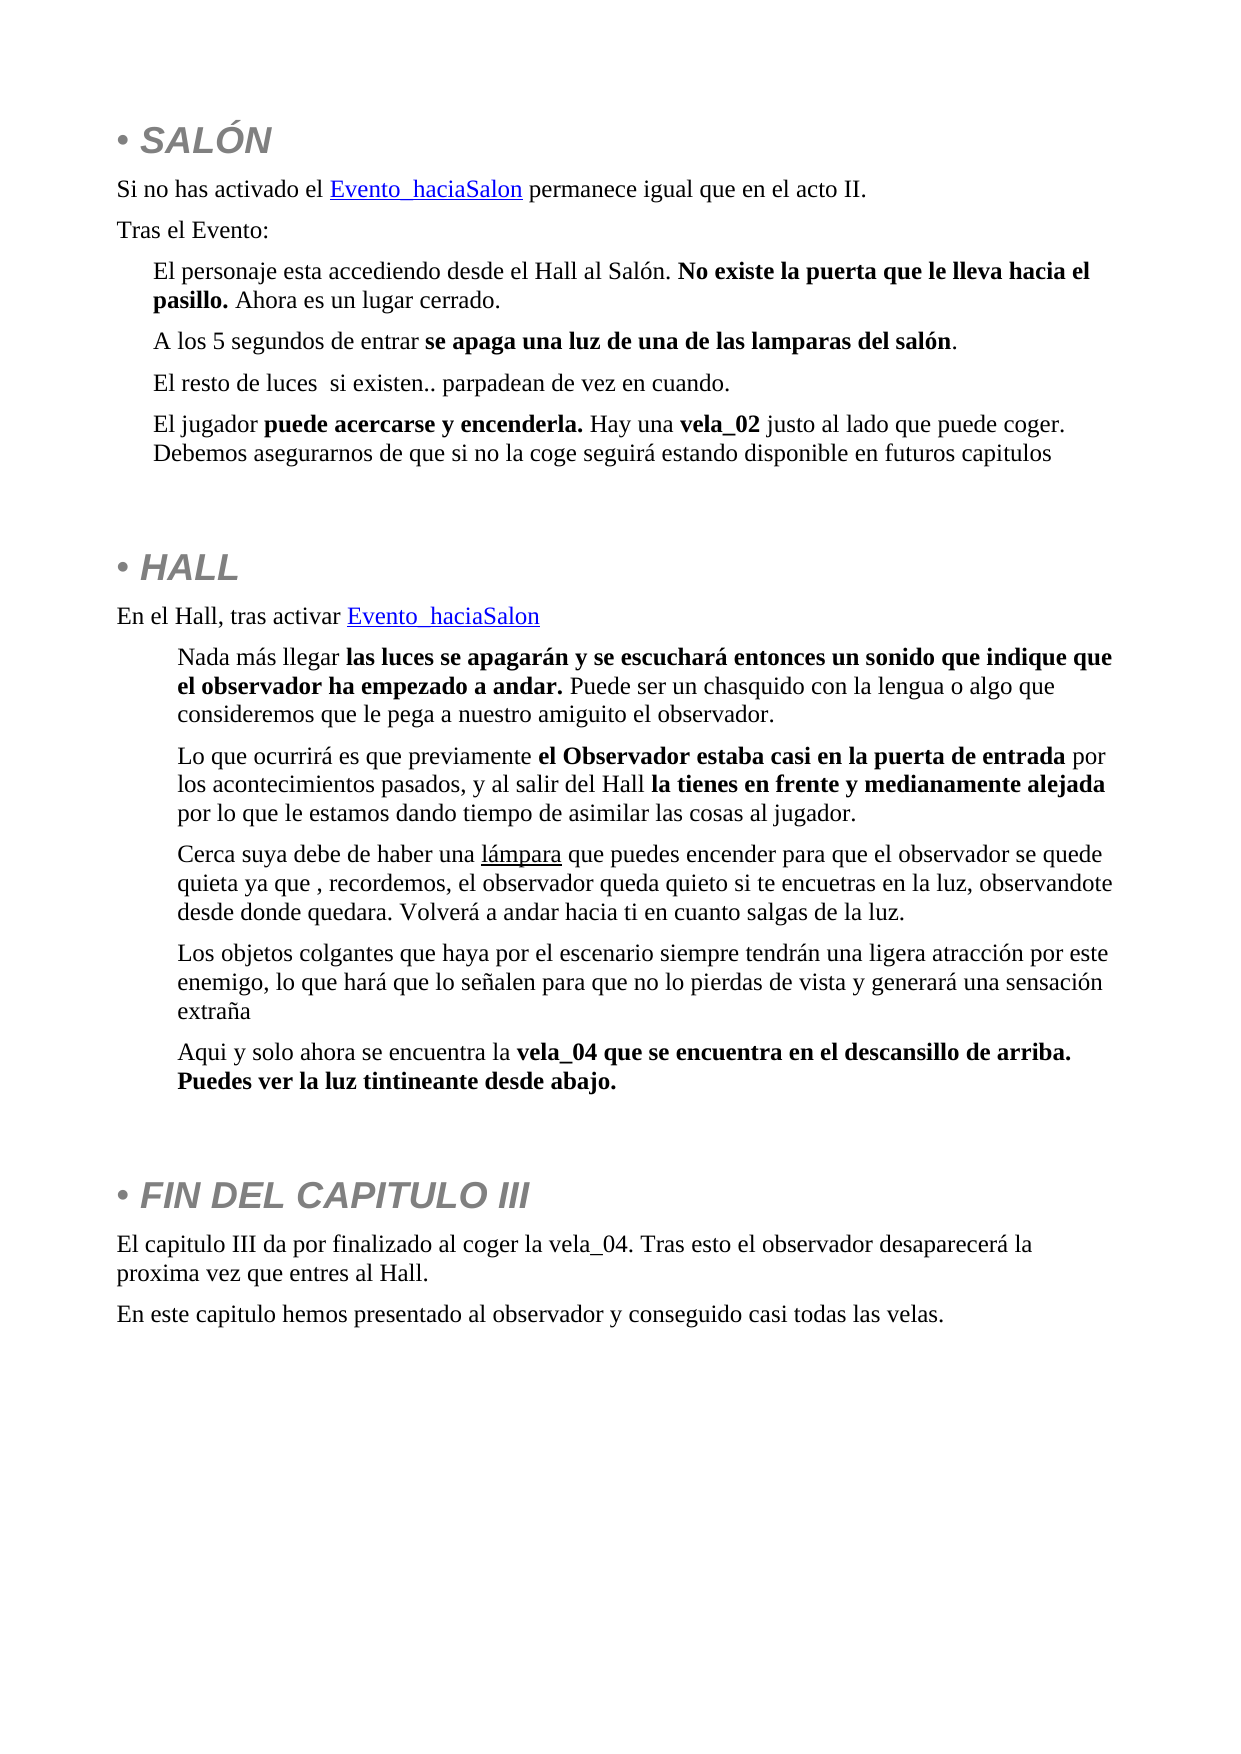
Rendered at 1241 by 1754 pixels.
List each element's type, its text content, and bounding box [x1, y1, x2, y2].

text Aqui y solo ahora se encuentra la vela_04 que se encuentra en el descansillo de arriba. Puedes ver la luz tintineante desde abajo. [177, 1037, 1122, 1094]
text En este capitulo hemos presentado al observador y conseguido casi todas las velas. [116, 1299, 1122, 1328]
text Los objetos colgantes que haya por el escenario siempre tendrán una ligera atracción por este enemigo, lo que hará que lo señalen para que no lo pierdas de vista y generará una sensación extraña [177, 938, 1122, 1024]
text El capitulo III da por finalizado al coger la vela_04. Tras esto el observador desaparecerá la proxima vez que entres al Hall. [116, 1229, 1122, 1287]
subtitle SALÓN [116, 118, 1122, 161]
text El personaje esta accediendo desde el Hall al Salón. No existe la puerta que le lleva hacia el pasillo. Ahora es un lugar cerrado. [153, 256, 1122, 314]
subtitle HALL [116, 545, 1122, 588]
text El resto de luces si existen.. parpadean de vez en cuando. [153, 368, 1122, 396]
subtitle FIN DEL CAPITULO III [116, 1173, 1122, 1217]
text Lo que ocurrirá es que previamente el Observador estaba casi en la puerta de entrada por los acontecimientos pasados, y al salir del Hall la tienes en frente y medianamente alejada por lo que le estamos dando tiempo de asimilar las cosas al jugador. [177, 741, 1122, 827]
text Tras el Evento: [116, 215, 1122, 244]
text Si no has activado el Evento_haciaSalon permanece igual que en el acto II. [116, 174, 1122, 203]
text Nada más llegar las luces se apagarán y se escuchará entonces un sonido que indique que el observador ha empezado a andar. Puede ser un chasquido con la lengua o algo que consideremos que le pega a nuestro amiguito el observador. [177, 642, 1122, 728]
text El jugador puede acercarse y encenderla. Hay una vela_02 justo al lado que puede coger. Debemos asegurarnos de que si no la coge seguirá estando disponible en futuros capitulos [153, 409, 1122, 466]
text A los 5 segundos de entrar se apaga una luz de una de las lamparas del salón. [153, 326, 1122, 355]
text En el Hall, tras activar Evento_haciaSalon [116, 601, 1122, 629]
text Cerca suya debe de haber una lámpara que puedes encender para que el observador se quede quieta ya que , recordemos, el observador queda quieto si te encuetras en la luz, observandote desde donde quedara. Volverá a andar hacia ti en cuanto salgas de la luz. [177, 839, 1122, 926]
